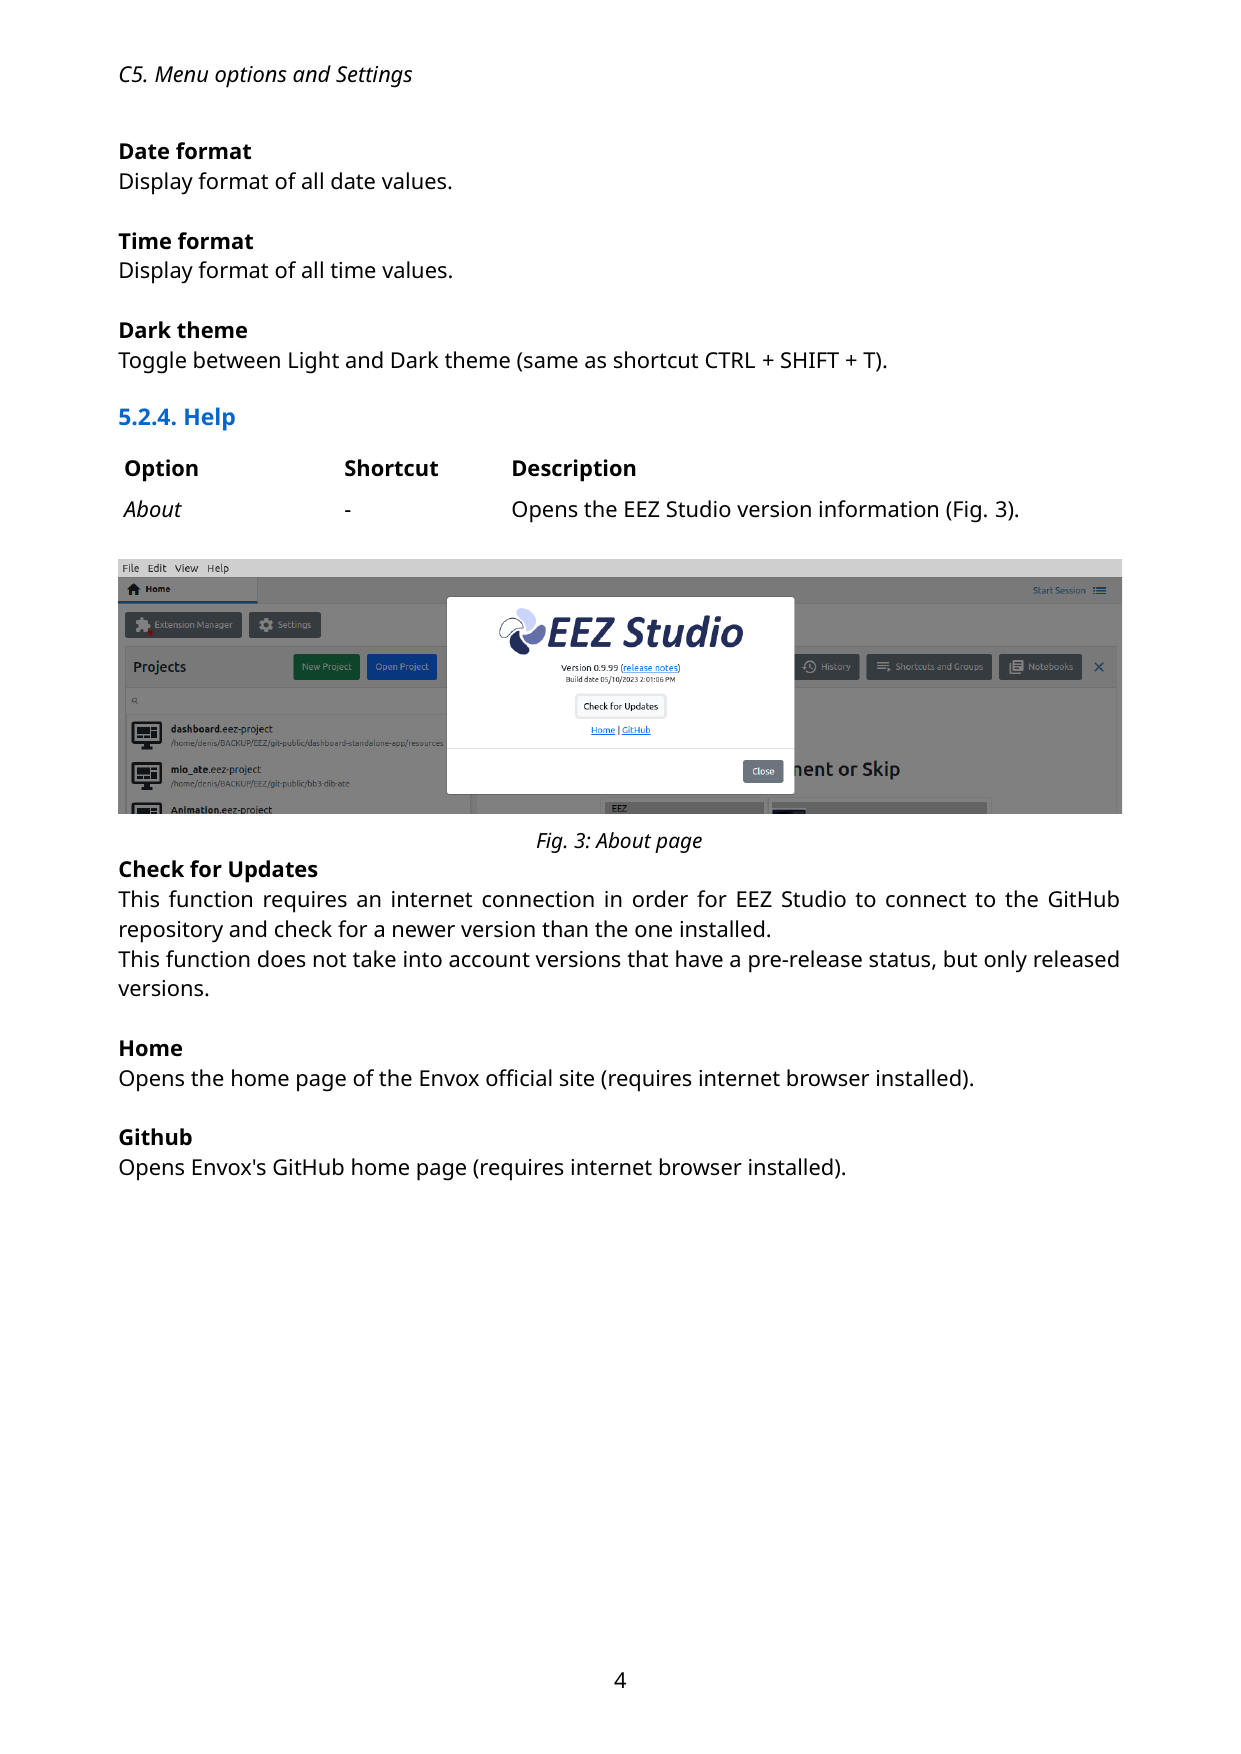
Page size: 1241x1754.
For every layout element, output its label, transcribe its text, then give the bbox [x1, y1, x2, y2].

subtitle Help [118, 401, 1122, 432]
table_cell - [338, 489, 506, 530]
text Dark theme [118, 315, 1122, 345]
text Check for Updates [118, 854, 1122, 884]
picture [118, 559, 1123, 814]
text Toggle between Light and Dark theme (same as shortcut CTRL + SHIFT + T). [118, 345, 1122, 375]
table_cell Opens the EEZ Studio version information (Fig. 3). [506, 489, 1123, 530]
table_header Description [506, 447, 1123, 488]
text Fig. 3: About page [118, 814, 1122, 854]
table_header Option [118, 447, 338, 488]
text Time format [118, 226, 1122, 256]
text Display format of all date values. [118, 166, 1122, 196]
text Github [118, 1122, 1122, 1152]
text Date format [118, 136, 1122, 166]
text Opens Envox's GitHub home page (requires internet browser installed). [118, 1152, 1122, 1182]
table_header Shortcut [338, 447, 506, 488]
text This function requires an internet connection in order for EEZ Studio to connect to the GitHub repository and check for a newer version than the one installed. [118, 884, 1122, 943]
text Opens the home page of the Envox official site (requires internet browser installed). [118, 1063, 1122, 1092]
text This function does not take into account versions that have a pre-release status, but only released versions. [118, 943, 1122, 1003]
text Home [118, 1033, 1122, 1063]
table_cell About [118, 489, 338, 530]
text Display format of all time values. [118, 256, 1122, 285]
